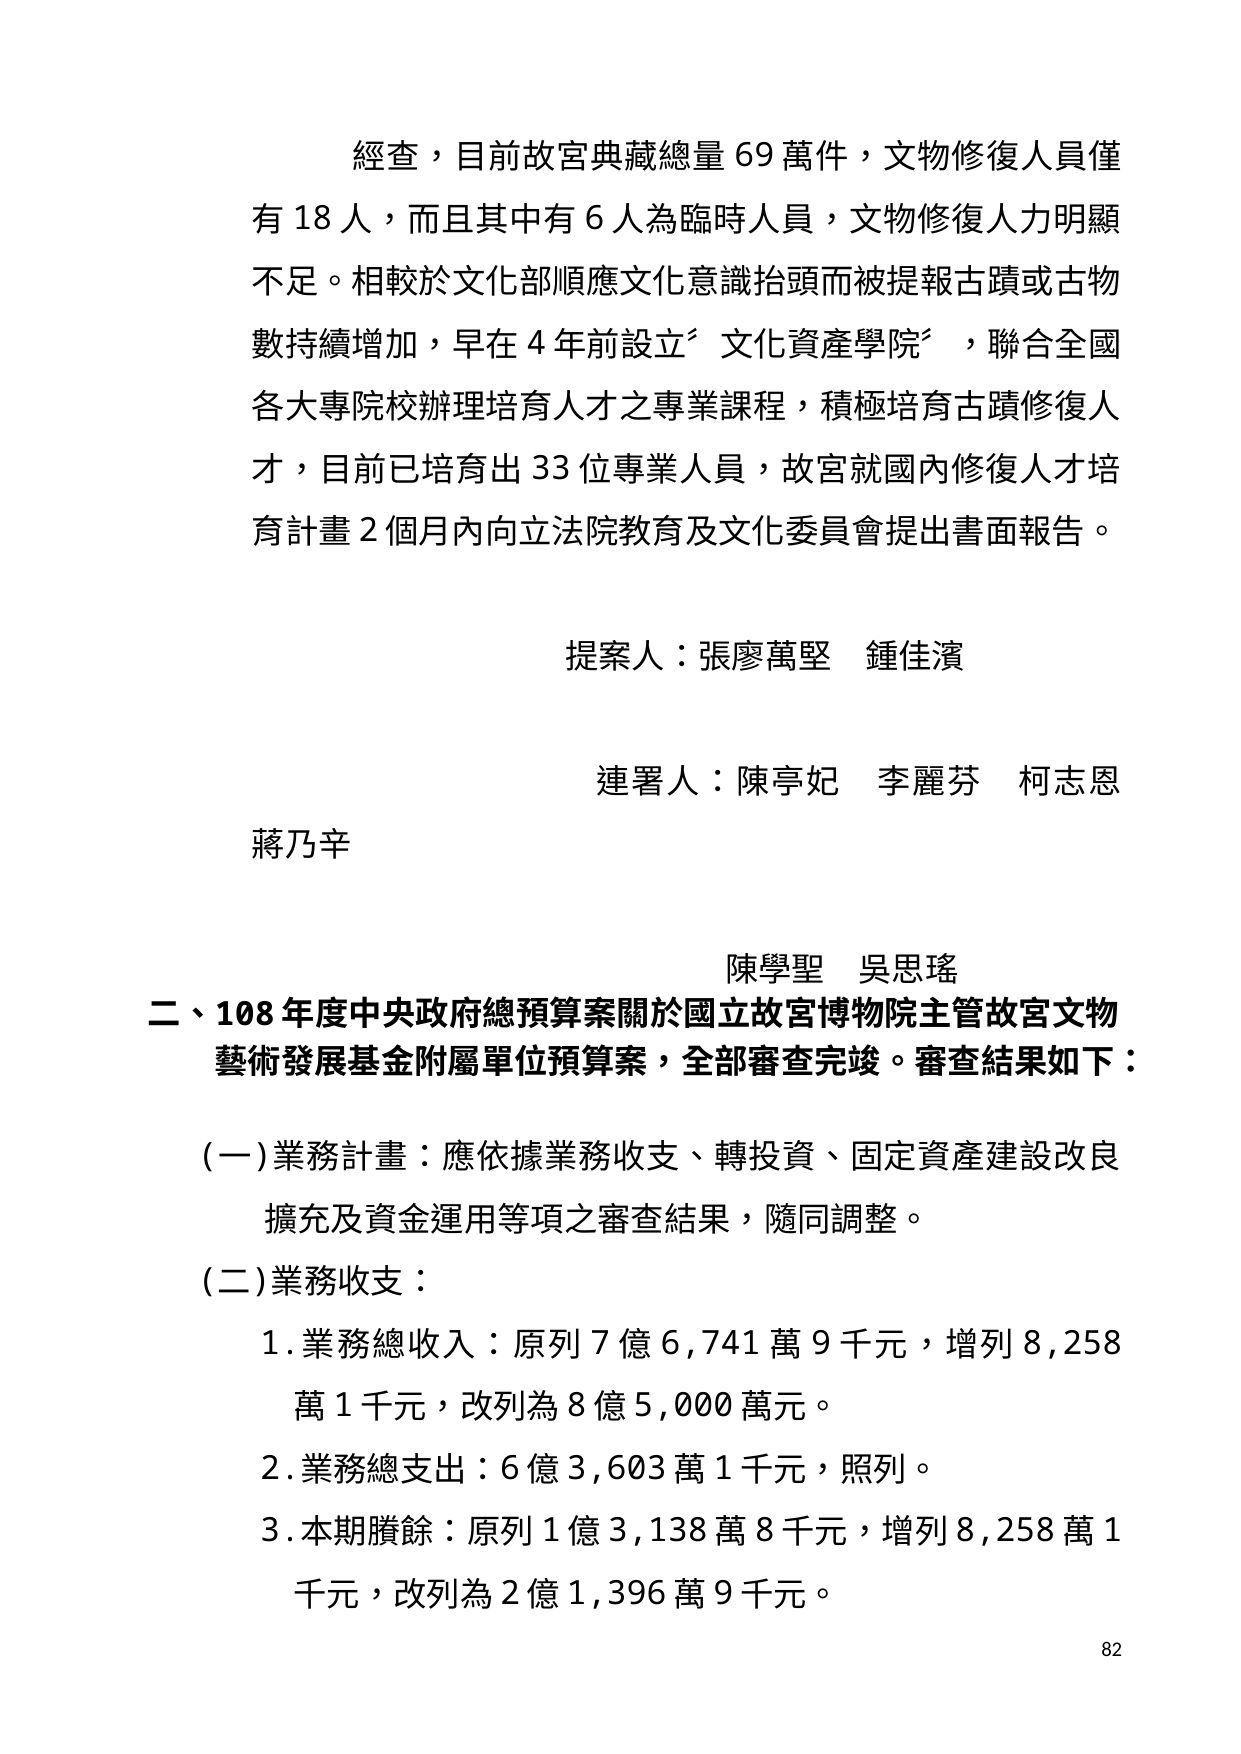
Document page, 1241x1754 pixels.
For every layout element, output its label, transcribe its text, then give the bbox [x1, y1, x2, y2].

text 經查，目前故宮典藏總量69萬件，文物修復人員僅有18人，而且其中有6人為臨時人員，文物修復人力明顯不足。相較於文化部順應文化意識抬頭而被提報古蹟或古物數持續增加，早在4年前設立〞文化資產學院〞，聯合全國各大專院校辦理培育人才之專業課程，積極培育古蹟修復人才，目前已培育出33位專業人員，故宮就國內修復人才培育計畫2個月內向立法院教育及文化委員會提出書面報告。 [185, 112, 1122, 550]
text 連署人：陳亭妃 李麗芬 柯志恩 蔣乃辛 [185, 737, 1122, 862]
text (一)業務計畫：應依據業務收支、轉投資、固定資產建設改良擴充及資金運用等項之審查結果，隨同調整。 [197, 1112, 1122, 1237]
text 3.本期賸餘：原列1億3,138萬8千元，增列8,258萬1千元，改列為2億1,396萬9千元。 [260, 1487, 1122, 1612]
text 陳學聖 吳思瑤 [185, 925, 1122, 987]
text (二)業務收支： [197, 1237, 1122, 1300]
text 提案人：張廖萬堅 鍾佳濱 [185, 612, 1122, 675]
text 二、108年度中央政府總預算案關於國立故宮博物院主管故宮文物藝術發展基金附屬單位預算案，全部審查完竣。審查結果如下： [147, 987, 1122, 1083]
text 2.業務總支出：6億3,603萬1千元，照列。 [260, 1425, 1122, 1487]
text 1.業務總收入：原列7億6,741萬9千元，增列8,258萬1千元，改列為8億5,000萬元。 [260, 1300, 1122, 1425]
